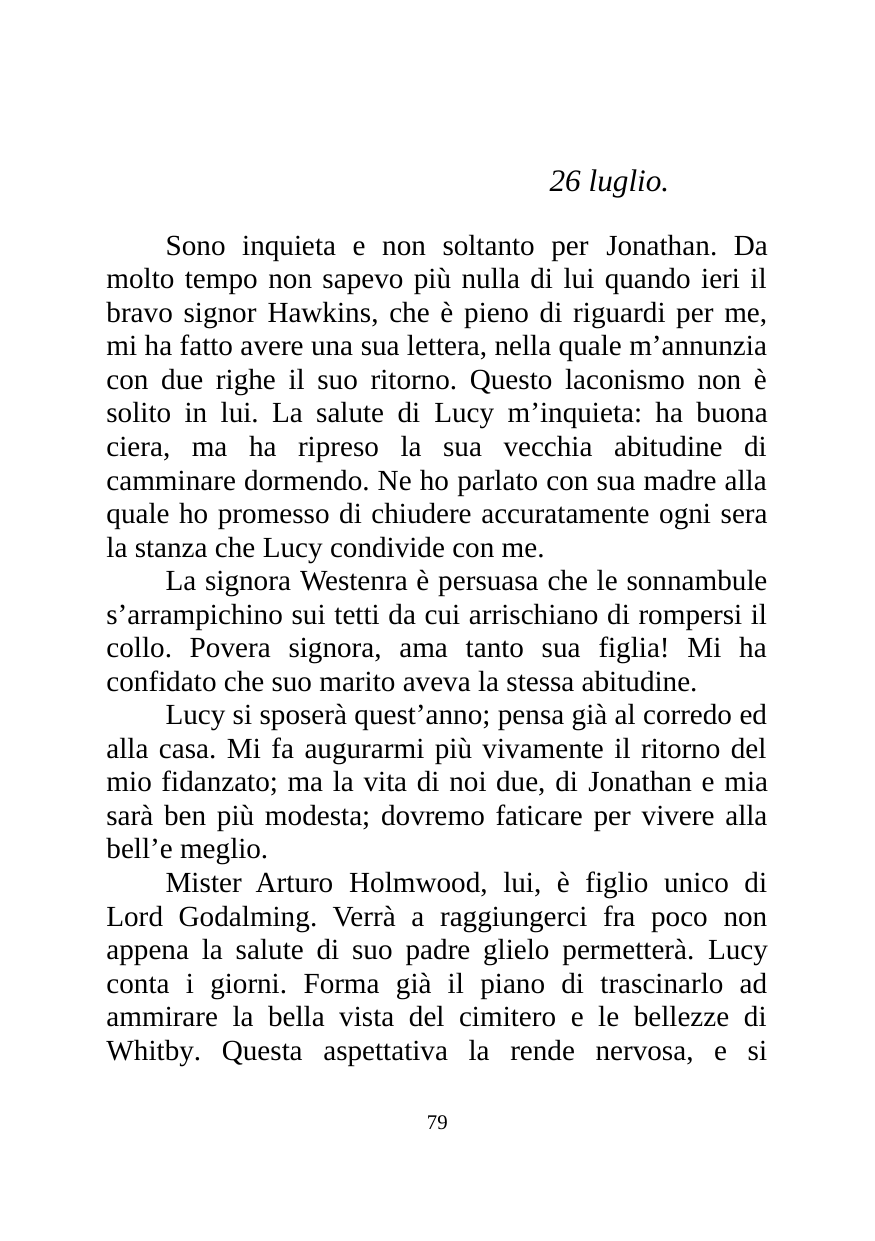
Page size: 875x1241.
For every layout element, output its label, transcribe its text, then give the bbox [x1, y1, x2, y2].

text 26 luglio. [106, 106, 768, 198]
text Lucy si sposerà quest’anno; pensa già al corredo ed alla casa. Mi fa augurarmi più vivamente il ritorno del mio fidanzato; ma la vita di noi due, di Jonathan e mia sarà ben più modesta; dovremo faticare per vivere alla bell’e meglio. [106, 697, 768, 865]
text Sono inquieta e non soltanto per Jonathan. Da molto tempo non sapevo più nulla di lui quando ieri il bravo signor Hawkins, che è pieno di riguardi per me, mi ha fatto avere una sua lettera, nella quale m’annunzia con due righe il suo ritorno. Questo laconismo non è solito in lui. La salute di Lucy m’inquieta: ha buona ciera, ma ha ripreso la sua vecchia abitudine di camminare dormendo. Ne ho parlato con sua madre alla quale ho promesso di chiudere accuratamente ogni sera la stanza che Lucy condivide con me. [106, 228, 768, 563]
text La signora Westenra è persuasa che le sonnambule s’arrampichino sui tetti da cui arrischiano di rompersi il collo. Povera signora, ama tanto sua figlia! Mi ha confidato che suo marito aveva la stessa abitudine. [106, 563, 768, 697]
text Mister Arturo Holmwood, lui, è figlio unico di Lord Godalming. Verrà a raggiungerci fra poco non appena la salute di suo padre glielo permetterà. Lucy conta i giorni. Forma già il piano di trascinarlo ad ammirare la bella vista del cimitero e le bellezze di Whitby. Questa aspettativa la rende nervosa, e si [106, 865, 768, 1066]
